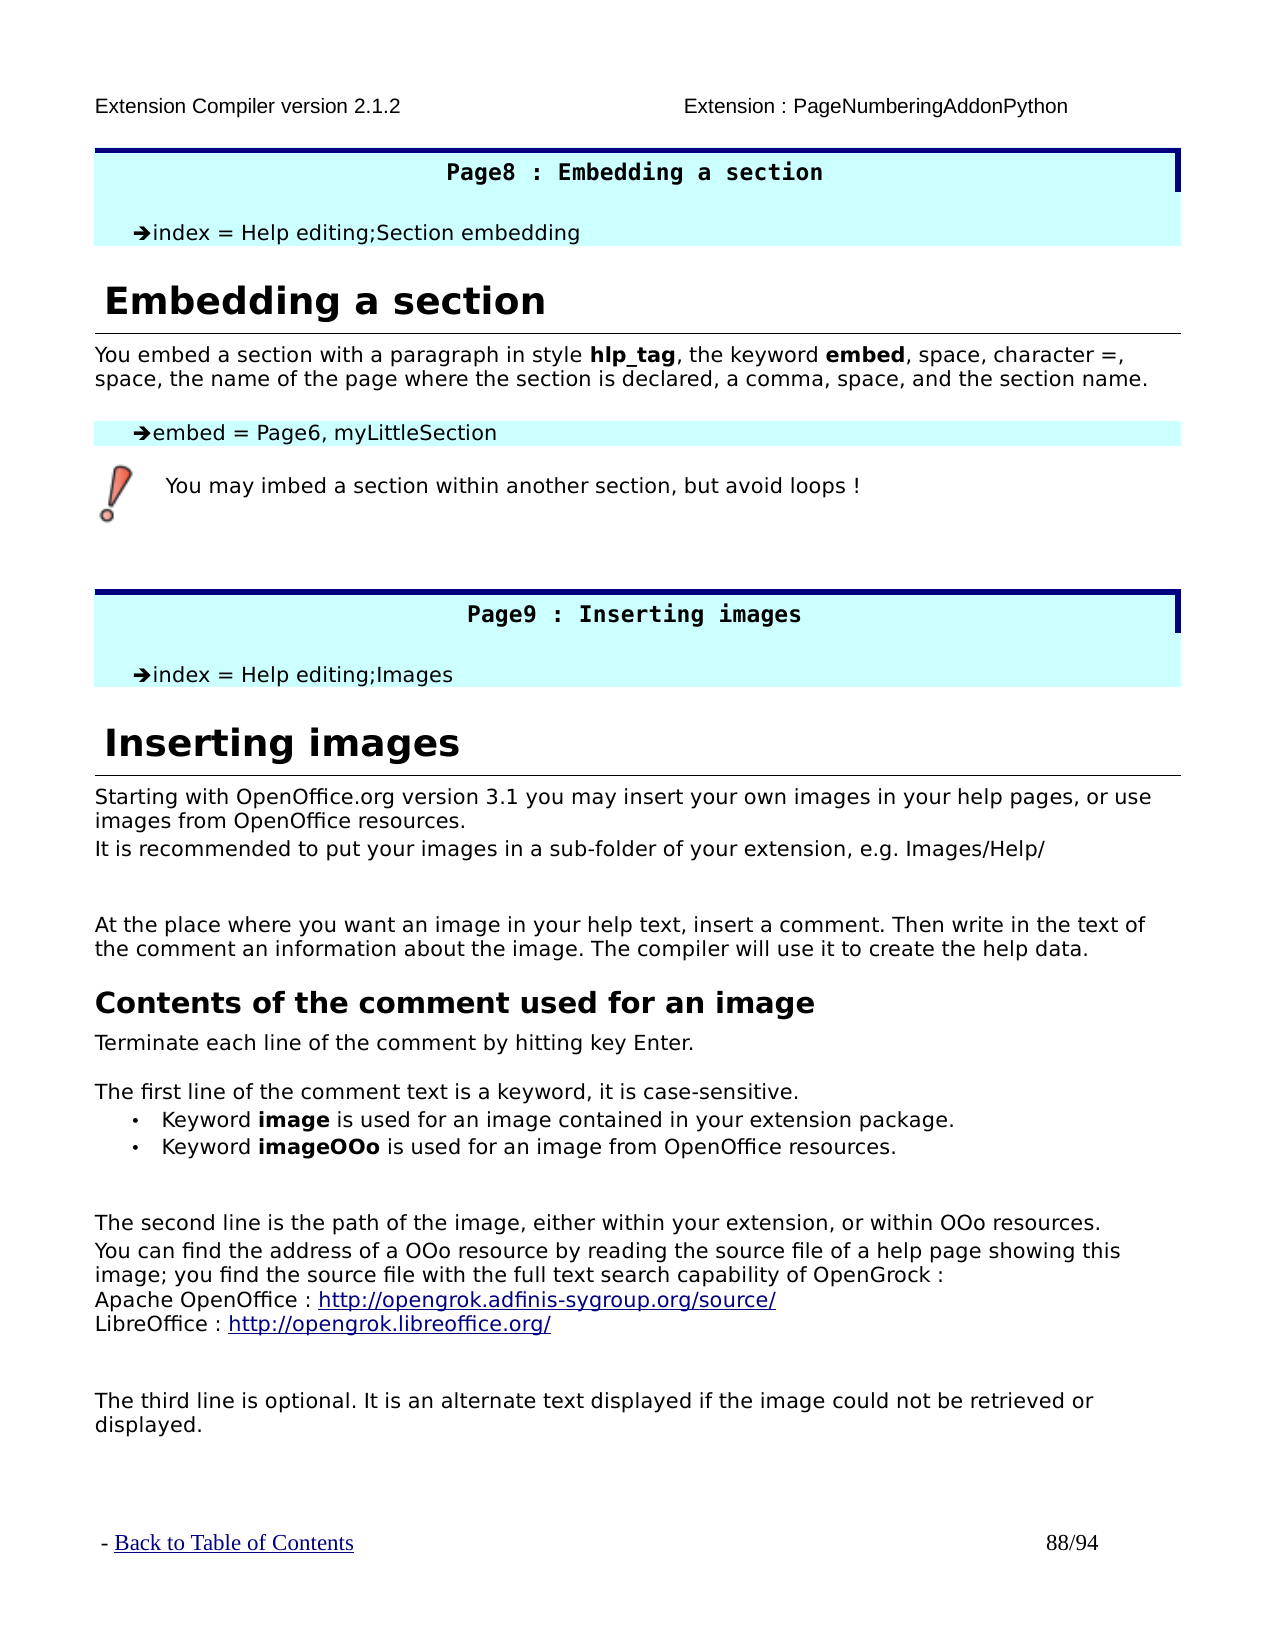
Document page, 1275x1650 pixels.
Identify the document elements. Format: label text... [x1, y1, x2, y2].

text Inserting images [94, 712, 1181, 775]
text Terminate each line of the comment by hitting key Enter. The first line of the comment text is a keyword, it is case-sensitive. [94, 1031, 1181, 1105]
text At the place where you want an image in your help text, insert a comment. Then write in the text of the comment an information about the image. The compiler will use it to create the help data. [94, 864, 1181, 962]
text Embedding a section [94, 270, 1181, 333]
text Starting with OpenOffice.org version 3.1 you may insert your own images in your help pages, or use images from OpenOffice resources. [94, 785, 1181, 834]
list Keyword imageOOo is used for an image from OpenOffice resources. [132, 1135, 1181, 1159]
text Page9 : Inserting images [94, 590, 1175, 633]
list index = Help editing;Images [94, 663, 1181, 687]
text It is recommended to put your images in a sub-folder of your extension, e.g. Images/Help/ [94, 837, 1181, 861]
text Page8 : Embedding a section [94, 149, 1175, 192]
text The third line is optional. It is an alternate text displayed if the image could not be retrieved or displayed. [94, 1339, 1181, 1437]
text You embed a section with a paragraph in style hlp_tag, the keyword embed, space, character =, space, the name of the page where the section is declared, a comma, space, and the section name. [94, 343, 1181, 392]
text The second line is the path of the image, either within your extension, or within OOo resources. [94, 1162, 1181, 1236]
picture [95, 458, 138, 530]
list index = Help editing;Section embedding [94, 221, 1181, 246]
text Contents of the comment used for an image [94, 987, 1181, 1021]
list You may imbed a section within another section, but avoid loops ! [94, 472, 1181, 504]
text [94, 1440, 1181, 1489]
text You can find the address of a OOo resource by reading the source file of a help page showing this image; you find the source file with the full text search capability of OpenGrock : Apache OpenOffice : http://opengrok.adfinis-sygroup.org/source/ LibreOffice : http://opengrok.libreoffice.org/ [94, 1239, 1181, 1337]
list Keyword image is used for an image contained in your extension package. [132, 1108, 1181, 1132]
list embed = Page6, myLittleSection [94, 421, 1181, 446]
